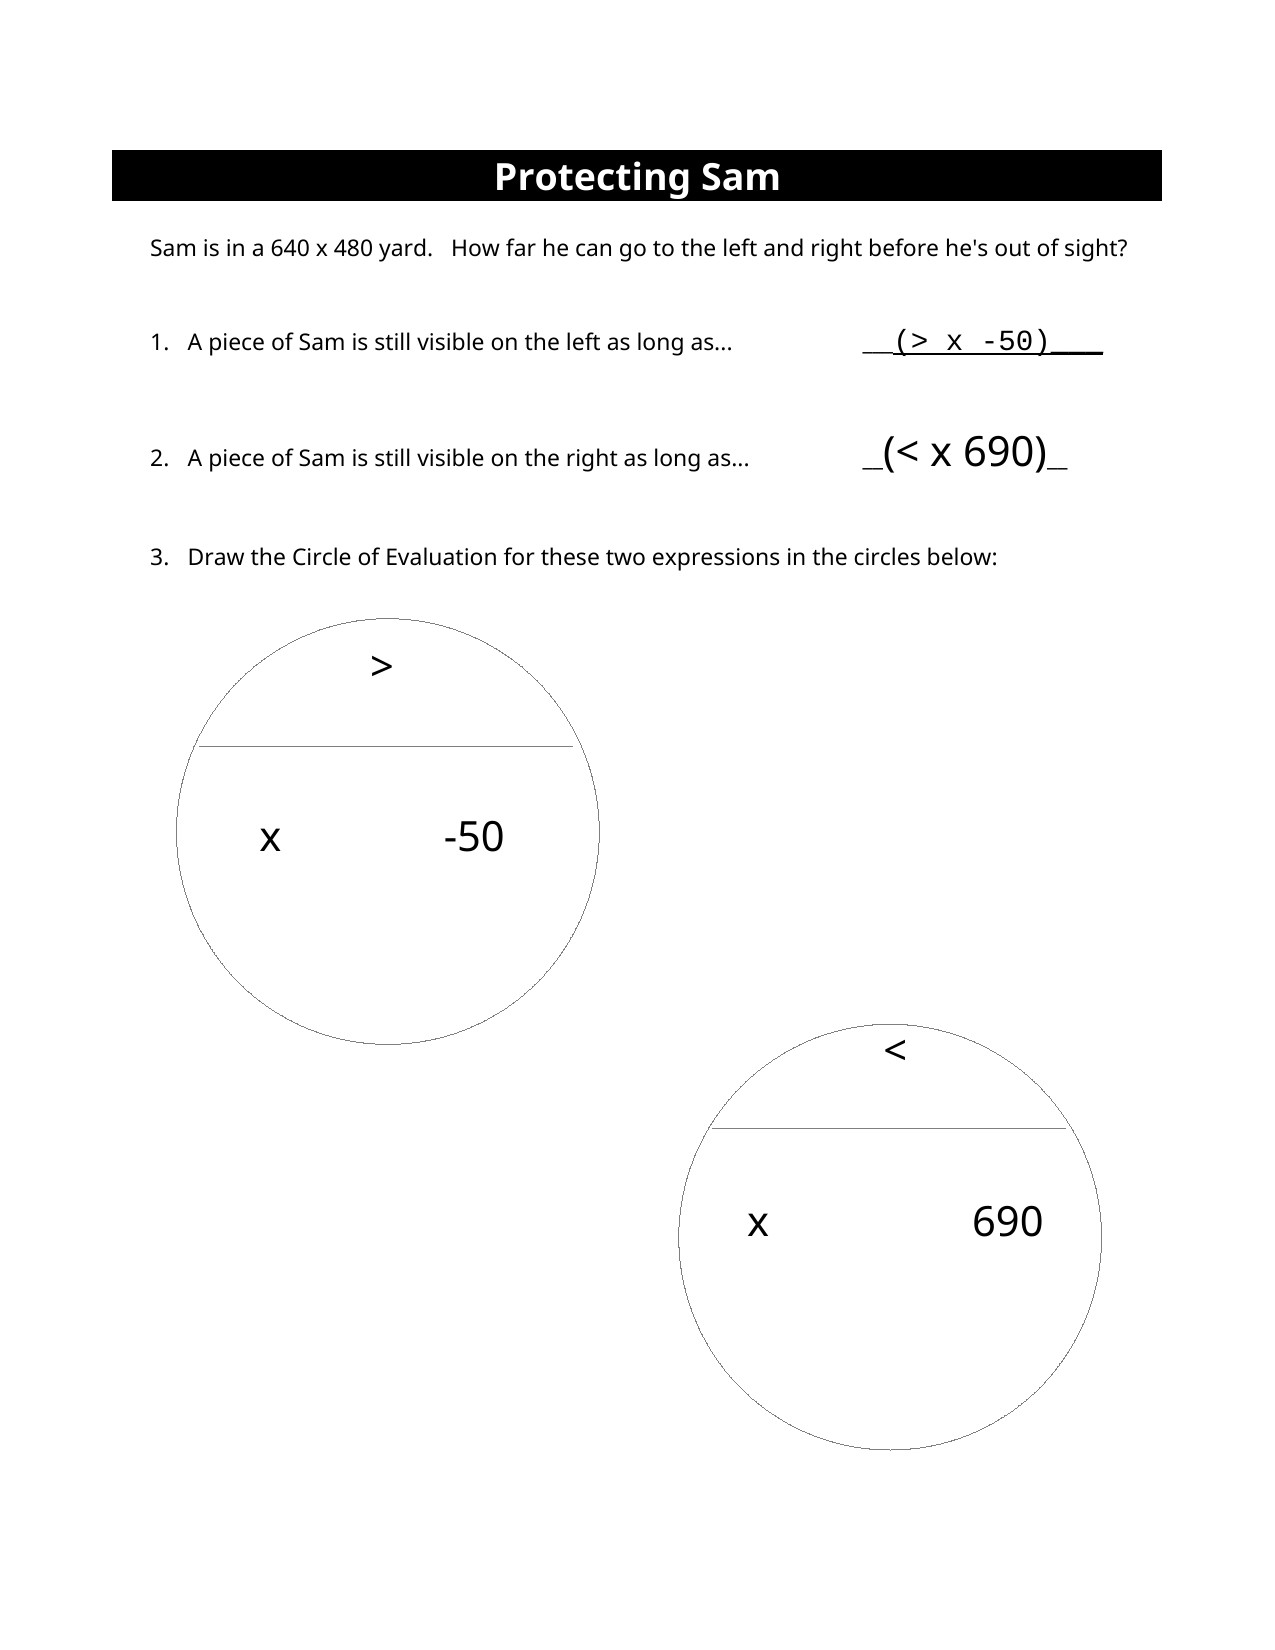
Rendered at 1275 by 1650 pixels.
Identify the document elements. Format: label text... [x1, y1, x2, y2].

subtitle Protecting Sam [112, 150, 1162, 201]
list Sam is in a 640 x 480 yard. How far he can go to the left and right before he's out of sight? [112, 232, 1162, 263]
list A piece of Sam is still visible on the left as long as... ___(> x -50)___ [150, 326, 1162, 359]
list Draw the Circle of Evaluation for these two expressions in the circles below: [150, 541, 1162, 572]
list A piece of Sam is still visible on the right as long as... __(< x 690)__ [150, 422, 1162, 478]
